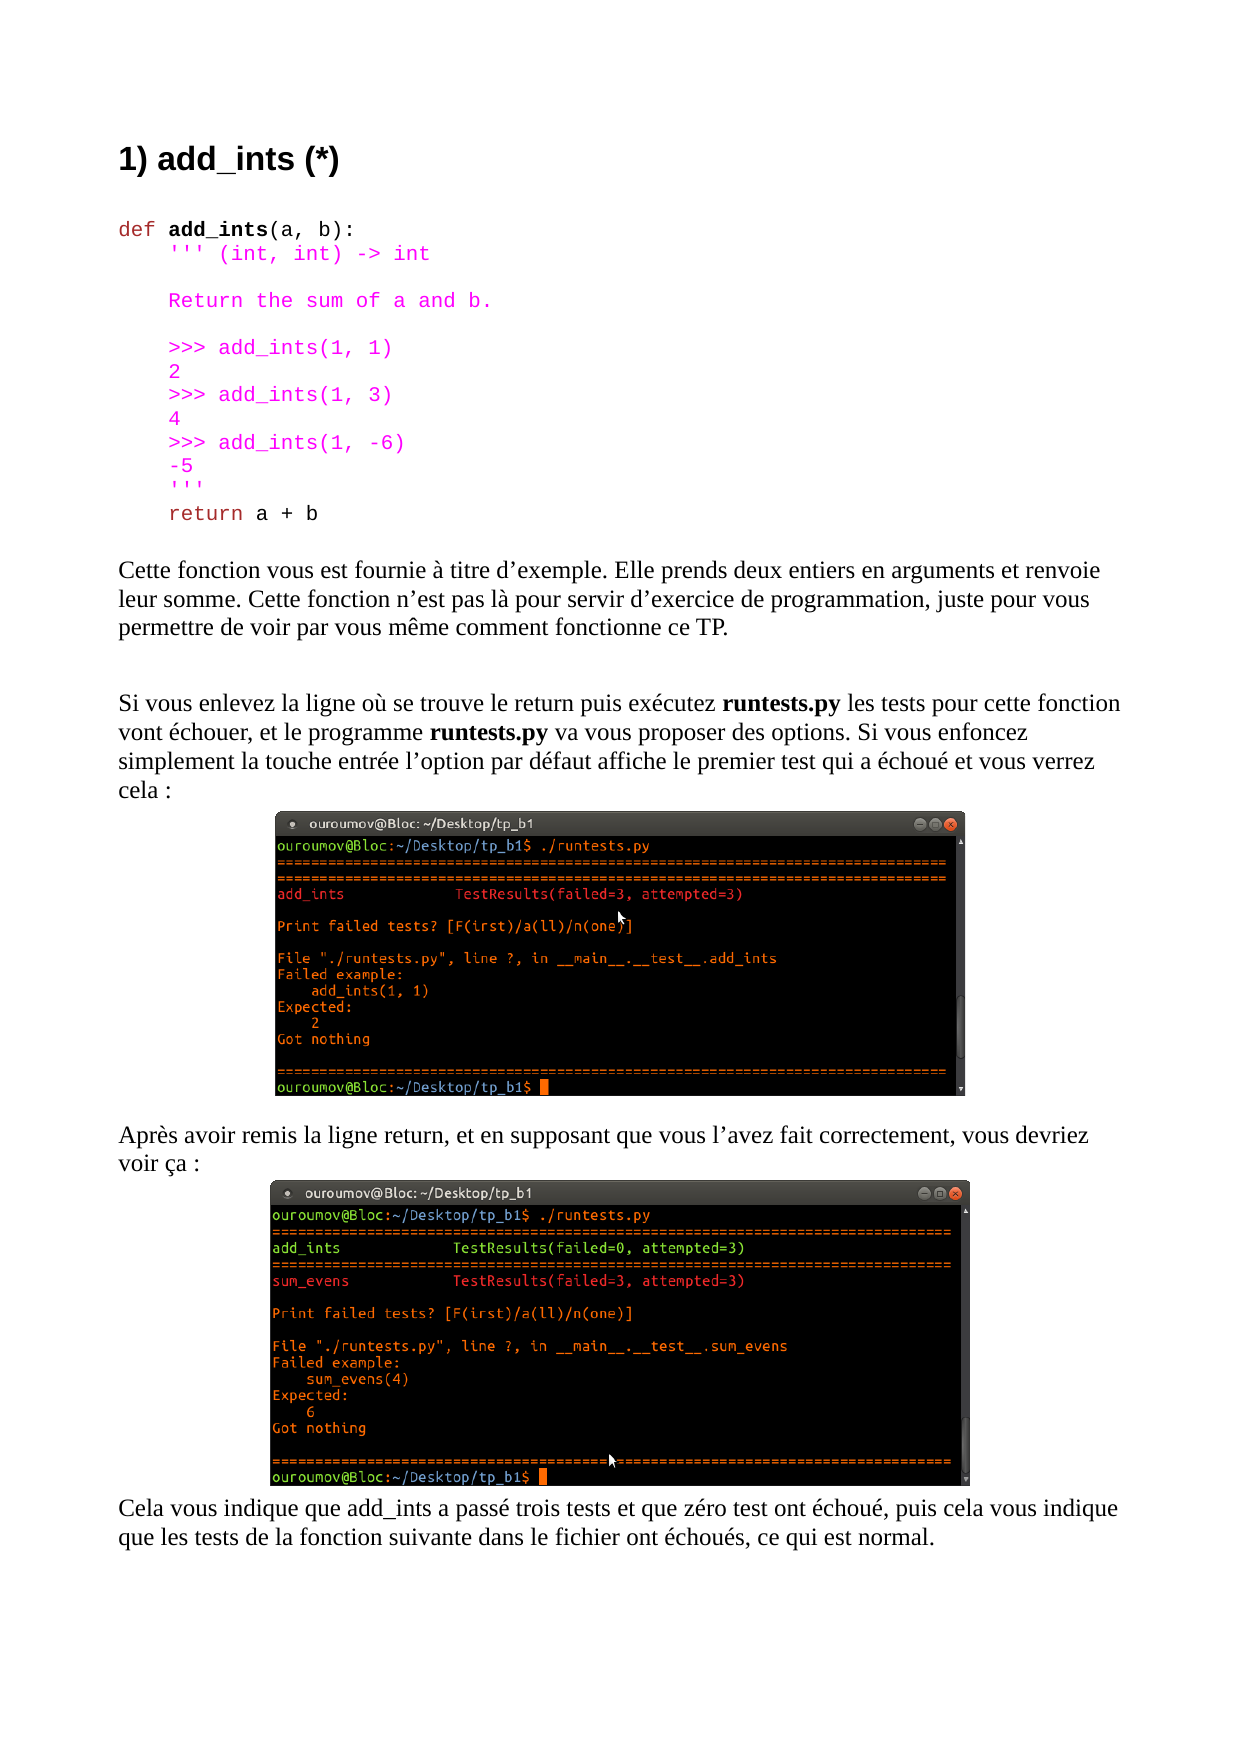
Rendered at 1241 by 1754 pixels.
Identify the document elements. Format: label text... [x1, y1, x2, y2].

text def add_ints(a, b): [118, 219, 1122, 242]
subtitle 1) add_ints (*) [118, 139, 1122, 178]
text Cela vous indique que add_ints a passé trois tests et que zéro test ont échoué, puis cela vous indique que les tests de la fonction suivante dans le fichier ont échoués, ce qui est normal. [118, 1493, 1122, 1551]
text 2 [118, 361, 1122, 384]
text -5 [118, 455, 1122, 479]
text >>> add_ints(1, 1) [118, 337, 1122, 361]
text Si vous enlevez la ligne où se trouve le return puis exécutez runtests.py les tests pour cette fonction vont échouer, et le programme runtests.py va vous proposer des options. Si vous enfoncez simplement la touche entrée l’option par défaut affiche le premier test qui a échoué et vous verrez cela : [118, 688, 1122, 803]
text 4 [118, 408, 1122, 432]
text >>> add_ints(1, 3) [118, 384, 1122, 408]
text ''' [118, 479, 1122, 503]
picture [270, 1180, 970, 1486]
text Après avoir remis la ligne return, et en supposant que vous l’avez fait correctement, vous devriez voir ça : [118, 1120, 1122, 1177]
text >>> add_ints(1, -6) [118, 432, 1122, 455]
text Cette fonction vous est fournie à titre d’exemple. Elle prends deux entiers en arguments et renvoie leur somme. Cette fonction n’est pas là pour servir d’exercice de programmation, juste pour vous permettre de voir par vous même comment fonctionne ce TP. [118, 555, 1122, 641]
picture [275, 811, 966, 1096]
text return a + b [118, 503, 1122, 526]
text ''' (int, int) -> int [118, 242, 1122, 266]
text Return the sum of a and b. [118, 290, 1122, 313]
